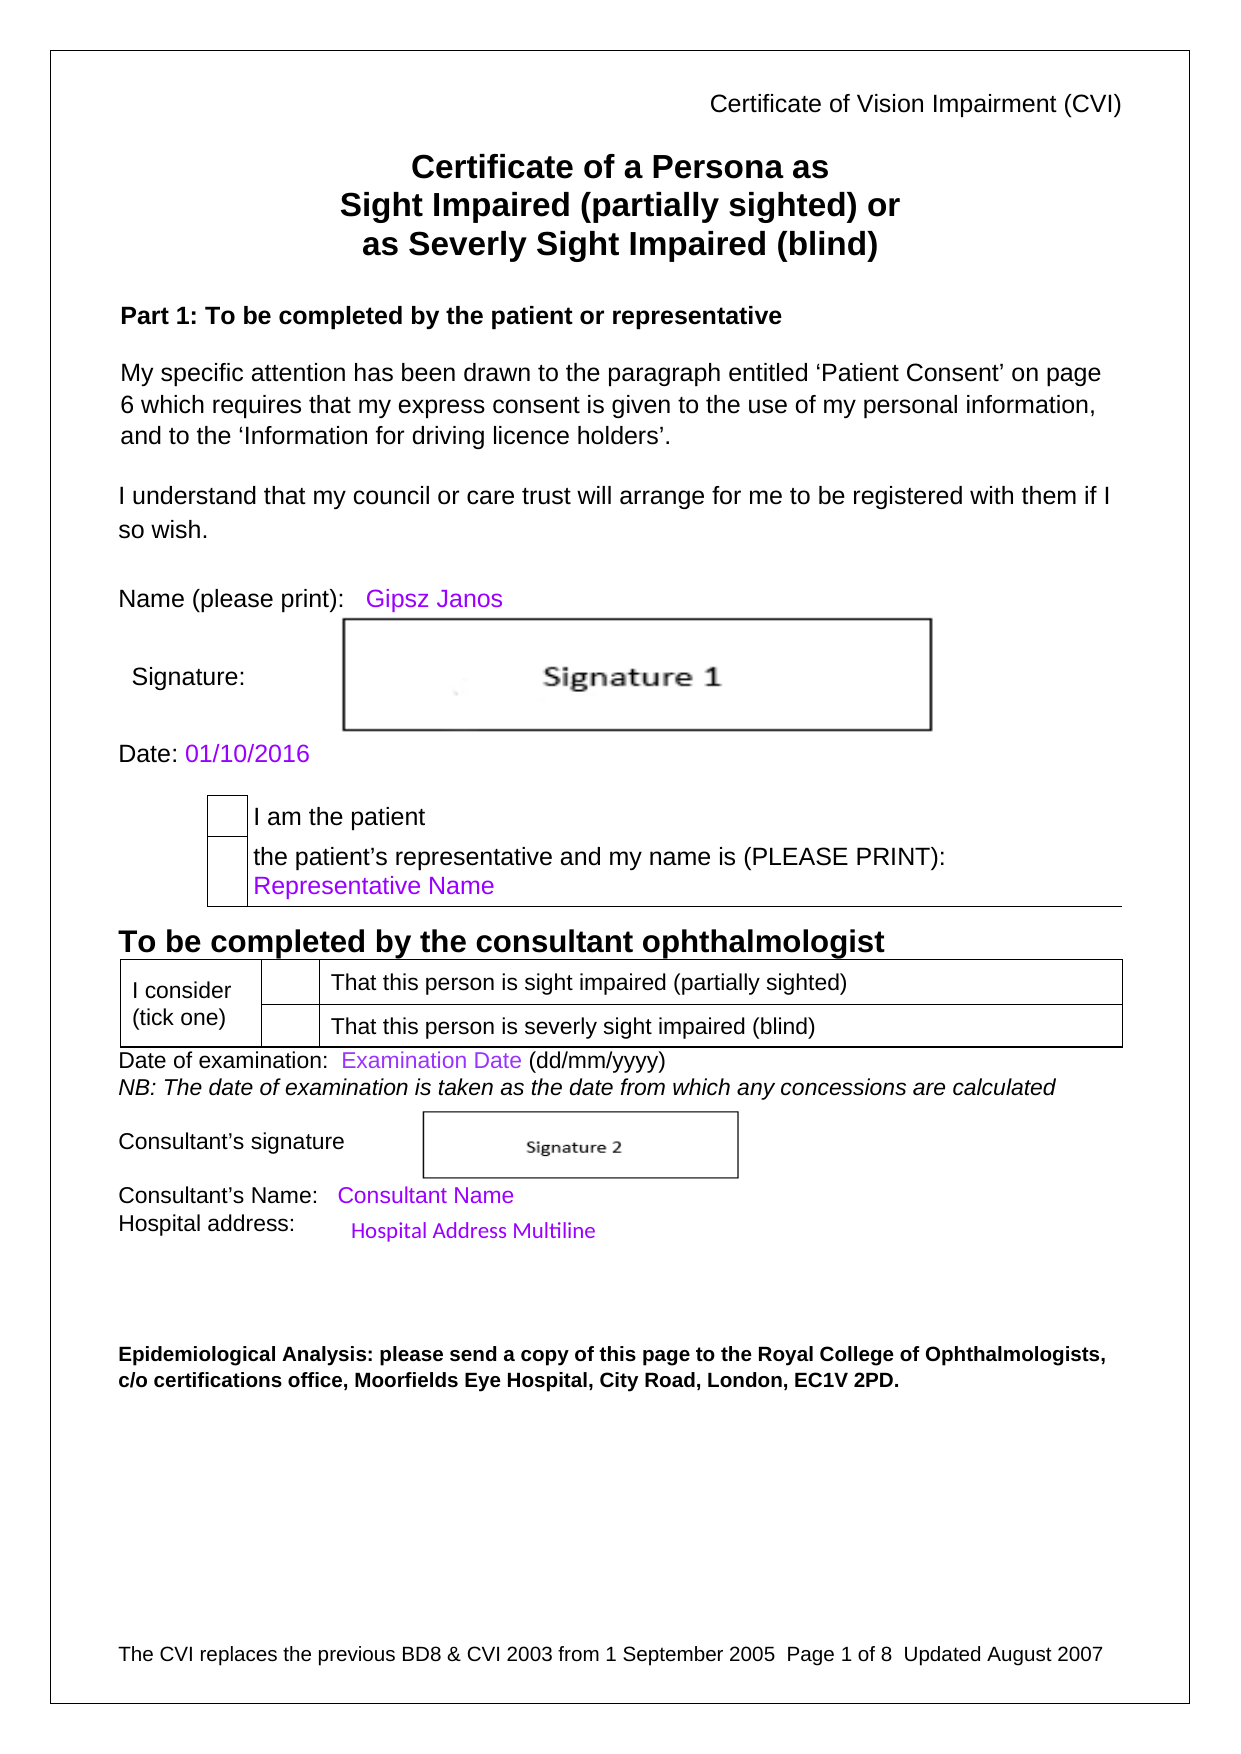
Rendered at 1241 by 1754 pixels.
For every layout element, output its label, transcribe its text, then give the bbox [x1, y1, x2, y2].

text Epidemiological Analysis: please send a copy of this page to the Royal College of Ophthalmologists, c/o certifications office, Moorfields Eye Hospital, City Road, London, EC1V 2PD. [118, 1316, 1112, 1392]
text Consultant’s Name: Consultant Name [118, 1182, 1122, 1330]
table_header [408, 1100, 1097, 1182]
picture [419, 1108, 748, 1183]
text NB: The date of examination is taken as the date from which any concessions are calculated [118, 1074, 1122, 1100]
text Name (please print): Gipsz Janos [118, 584, 1122, 613]
text Date: 01/10/2016 [118, 739, 1122, 767]
text Hospital Address Multiline [351, 1216, 1098, 1244]
text Sight Impaired (partially sighted) or [118, 185, 1122, 224]
table_header I consider (tick one) [121, 960, 261, 1046]
text Hospital address: [118, 1209, 336, 1237]
text Date of examination: Examination Date (dd/mm/yyyy) [118, 1047, 1122, 1074]
table_cell [208, 837, 247, 906]
table_cell the patient’s representative and my name is (PLEASE PRINT): Representative Name [248, 836, 1122, 906]
text My specific attention has been drawn to the paragraph entitled ‘Patient Consent’ on page 6 which requires that my express consent is given to the use of my personal information, and to the ‘Information for driving licence holders’. [120, 358, 1114, 450]
table_header That this person is sight impaired (partially sighted) [320, 960, 1122, 1004]
text Certificate of a Persona as [118, 147, 1122, 185]
table_header Signature: [120, 613, 336, 739]
text Part 1: To be completed by the patient or representative [120, 301, 1122, 329]
table_header [950, 613, 1122, 739]
table_header [208, 796, 247, 836]
text as Severly Sight Impaired (blind) [118, 224, 1122, 262]
text To be completed by the consultant ophthalmologist [118, 923, 1122, 959]
table_header Consultant’s signature [118, 1100, 408, 1182]
picture [336, 613, 950, 739]
table_cell That this person is severly sight impaired (blind) [320, 1005, 1122, 1046]
table_header [262, 960, 319, 1004]
table_header I am the patient [248, 795, 1122, 836]
text I understand that my council or care trust will arrange for me to be registered with them if I so wish. [118, 481, 1122, 544]
table_cell [262, 1005, 319, 1046]
